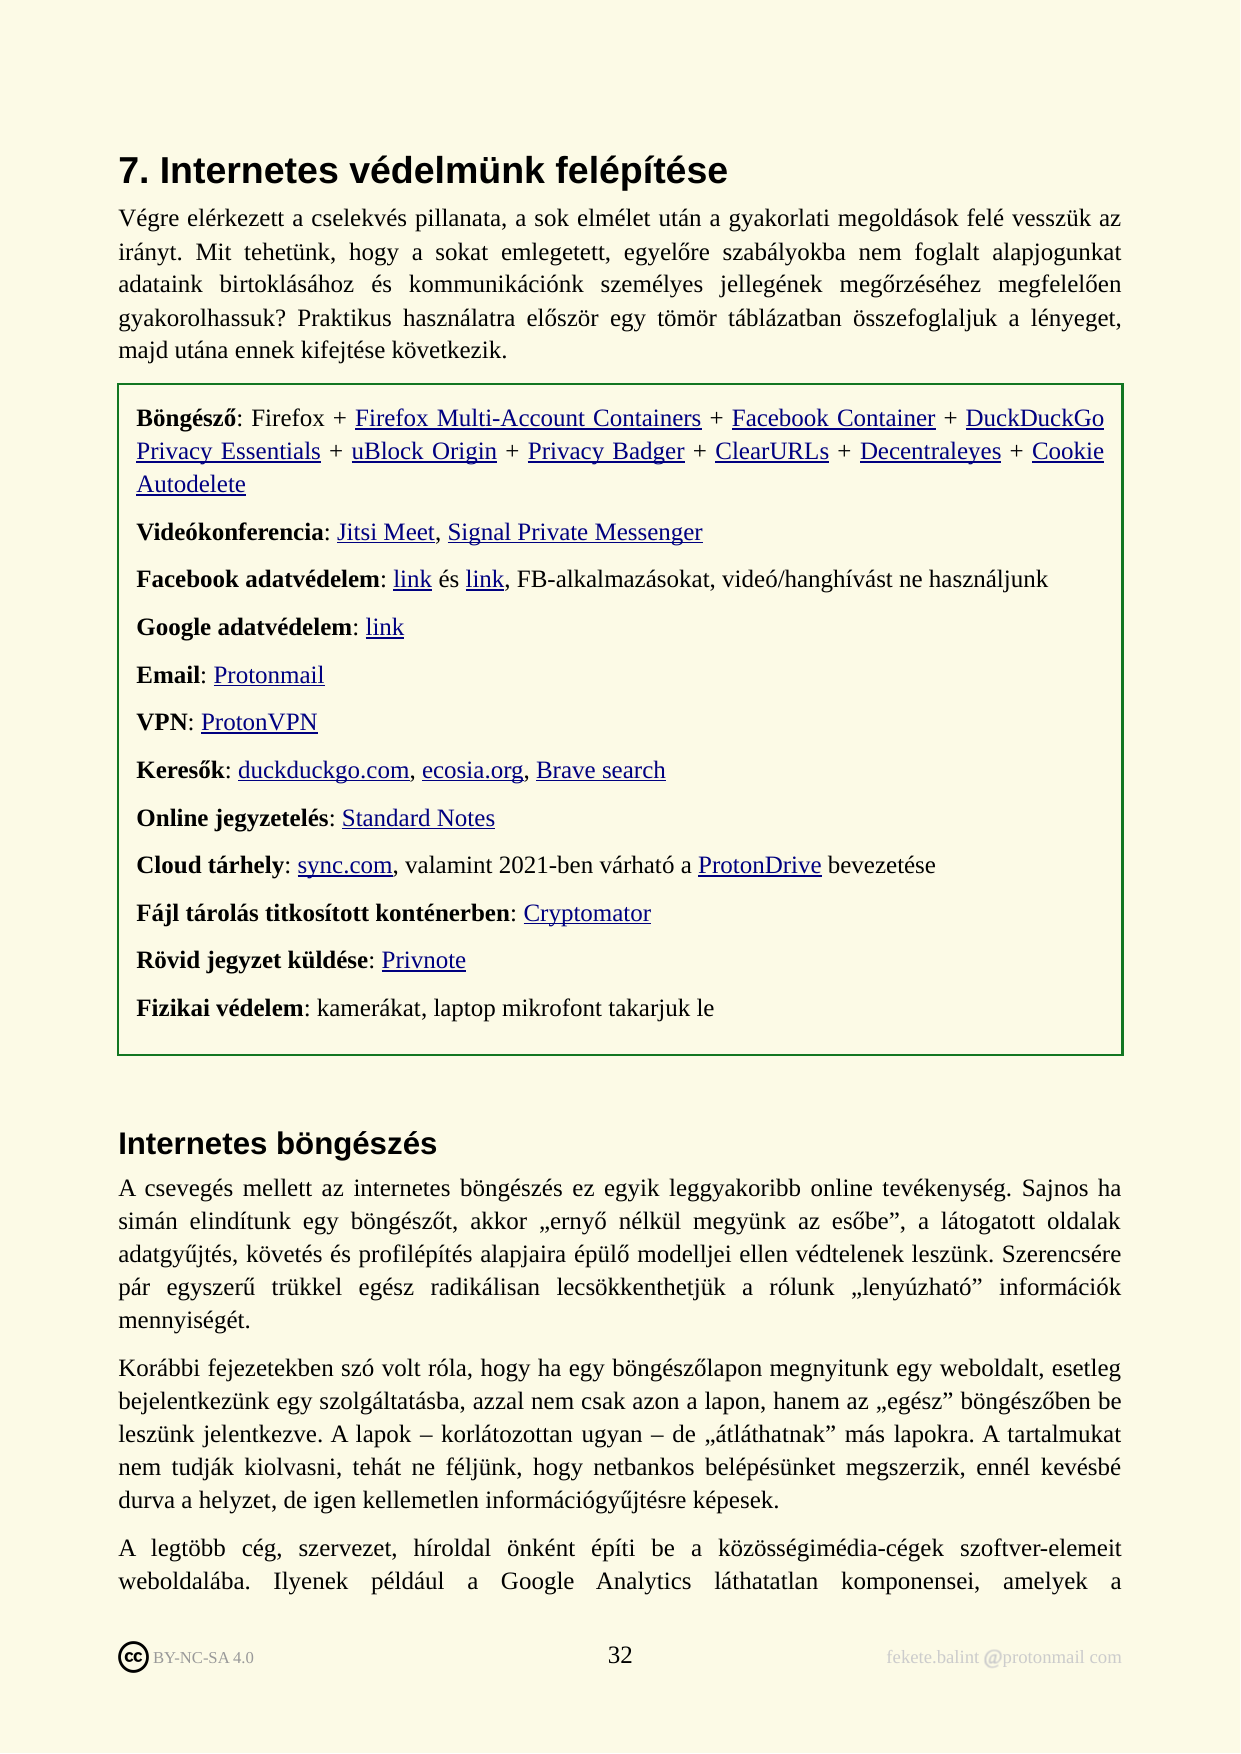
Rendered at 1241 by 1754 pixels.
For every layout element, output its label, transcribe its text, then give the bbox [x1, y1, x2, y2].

subtitle Internetes védelmünk felépítése [118, 148, 1122, 191]
table_header Böngésző: Firefox + Firefox Multi-Account Containers + Facebook Container + DuckDuckGo Privacy Essentials + uBlock Origin + Privacy Badger + ClearURLs + Decentraleyes + Cookie Autodelete Videókonferencia: Jitsi Meet, Signal Private Messenger Facebook adatvédelem: link és link, FB-alkalmazásokat, videó/hanghívást ne használjunk Google adatvédelem: link Email: Protonmail VPN: ProtonVPN Keresők: duckduckgo.com, ecosia.org, Brave search Online jegyzetelés: Standard Notes Cloud tárhely: sync.com, valamint 2021-ben várható a ProtonDrive bevezetése Fájl tárolás titkosított konténerben: Cryptomator Rövid jegyzet küldése: Privnote Fizikai védelem: kamerákat, laptop mikrofont takarjuk le [119, 385, 1121, 1054]
text A legtöbb cég, szervezet, híroldal önként építi be a közösségimédia-cégek szoftver-elemeit weboldalába. Ilyenek például a Google Analytics láthatatlan komponensei, amelyek a [118, 1533, 1122, 1594]
text A csevegés mellett az internetes böngészés ez egyik leggyakoribb online tevékenység. Sajnos ha simán elindítunk egy böngészőt, akkor „ernyő nélkül megyünk az esőbe”, a látogatott oldalak adatgyűjtés, követés és profilépítés alapjaira épülő modelljei ellen védtelenek leszünk. Szerencsére pár egyszerű trükkel egész radikálisan lecsökkenthetjük a rólunk „lenyúzható” információk mennyiségét. [118, 1173, 1122, 1334]
text Végre elérkezett a cselekvés pillanata, a sok elmélet után a gyakorlati megoldások felé vesszük az irányt. Mit tehetünk, hogy a sokat emlegetett, egyelőre szabályokba nem foglalt alapjogunkat adataink birtoklásához és kommunikációnk személyes jellegének megőrzéséhez megfelelően gyakorolhassuk? Praktikus használatra először egy tömör táblázatban összefoglaljuk a lényeget, majd utána ennek kifejtése következik. [118, 203, 1122, 364]
picture [982, 1648, 1003, 1669]
picture [118, 1641, 149, 1673]
text Korábbi fejezetekben szó volt róla, hogy ha egy böngészőlapon megnyitunk egy weboldalt, esetleg bejelentkezünk egy szolgáltatásba, azzal nem csak azon a lapon, hanem az „egész” böngészőben be leszünk jelentkezve. A lapok – korlátozottan ugyan – de „átláthatnak” más lapokra. A tartalmukat nem tudják kiolvasni, tehát ne féljünk, hogy netbankos belépésünket megszerzik, ennél kevésbé durva a helyzet, de igen kellemetlen információgyűjtésre képesek. [118, 1353, 1122, 1514]
subtitle Internetes böngészés [118, 1125, 1122, 1161]
